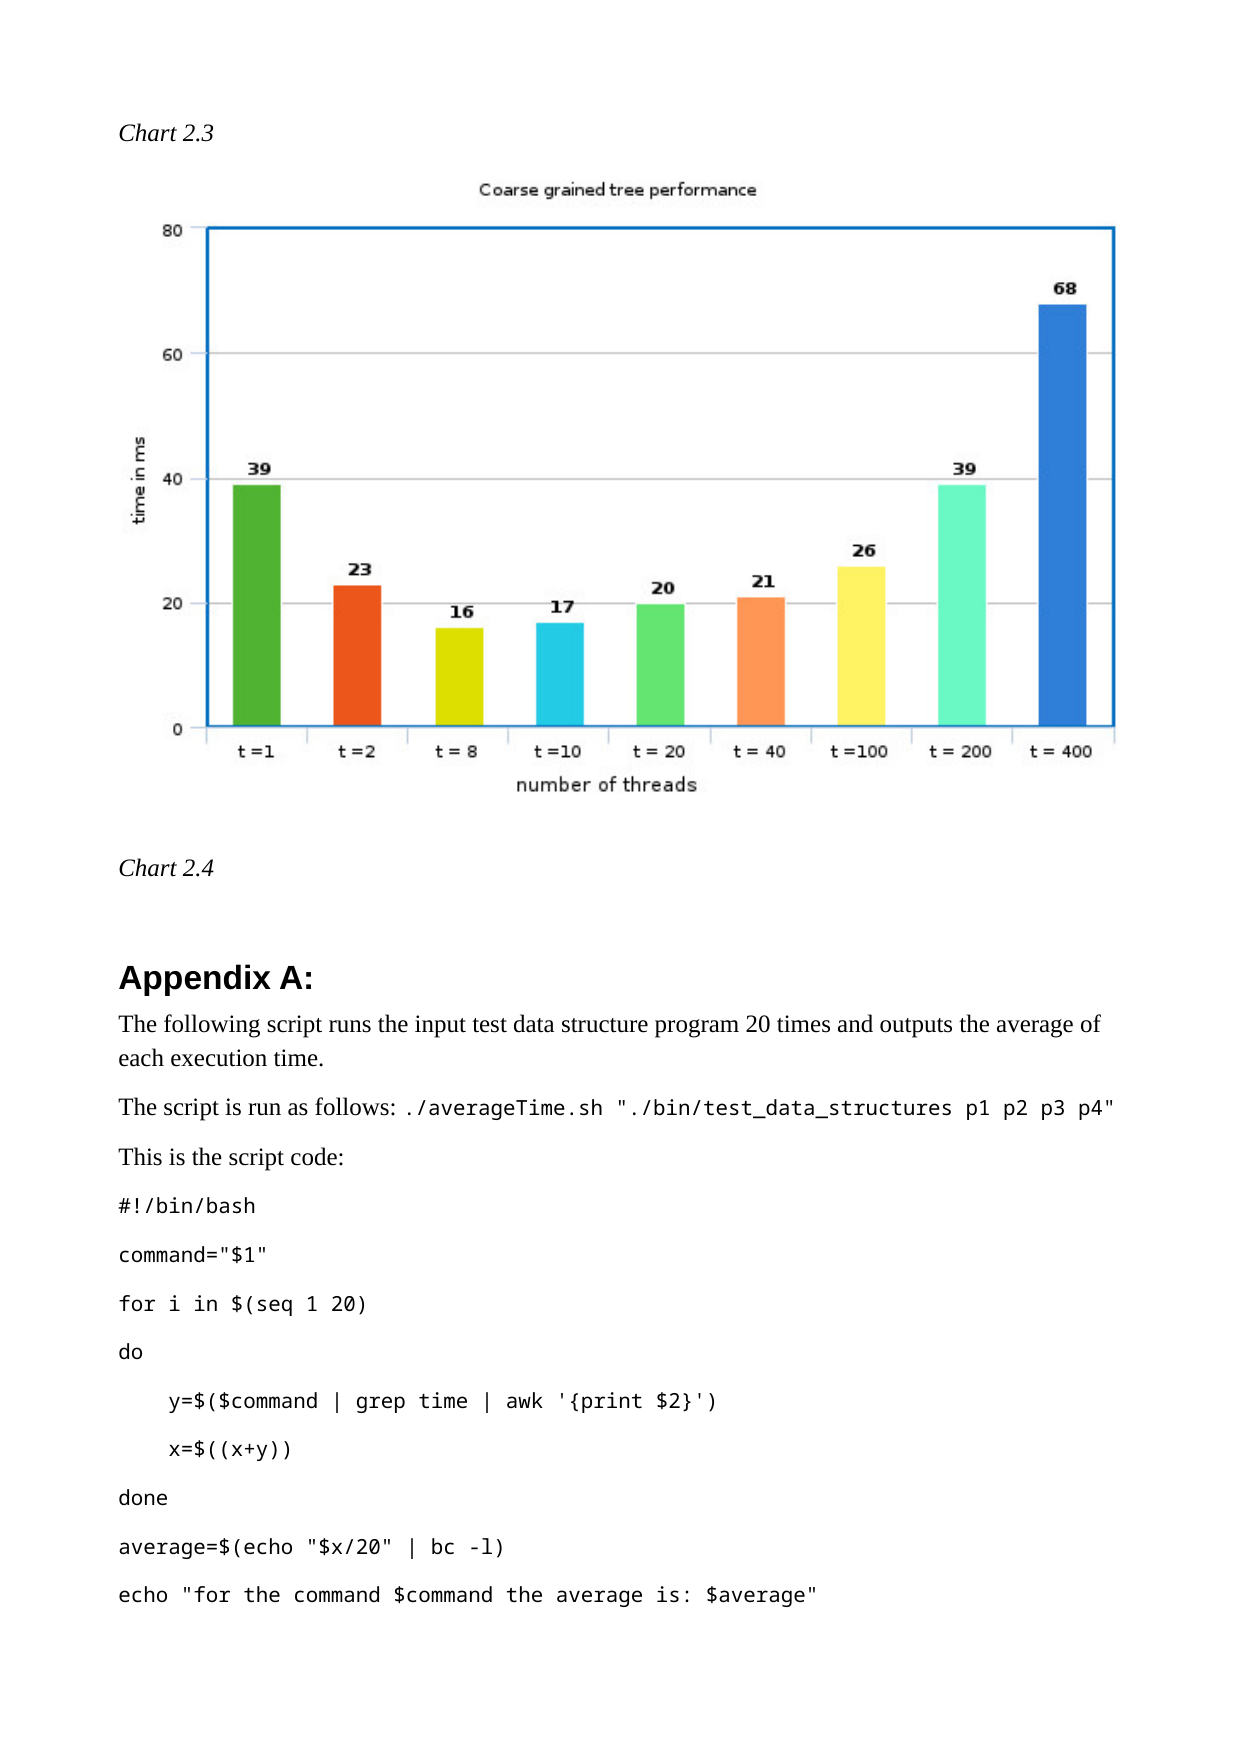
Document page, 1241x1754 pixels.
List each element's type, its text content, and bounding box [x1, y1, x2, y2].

text #!/bin/bash [118, 1191, 1122, 1220]
text The script is run as follows: ./averageTime.sh "./bin/test_data_structures p1 p2 p3 p4" [118, 1092, 1122, 1122]
text Chart 2.3 [118, 118, 1122, 147]
text for i in $(seq 1 20) [118, 1289, 1122, 1317]
text This is the script code: [118, 1142, 1122, 1171]
subtitle Appendix A: [118, 958, 1122, 996]
text The following script runs the input test data structure program 20 times and outputs the average of each execution time. [118, 1009, 1122, 1072]
text x=$((x+y)) [118, 1434, 1122, 1463]
text echo "for the command $command the average is: $average" [118, 1581, 1122, 1609]
text Chart 2.4 [118, 848, 1122, 882]
picture [109, 167, 1131, 848]
text average=$(echo "$x/20" | bc -l) [118, 1532, 1122, 1560]
text y=$($command | grep time | awk '{print $2}') [118, 1386, 1122, 1414]
text do [118, 1337, 1122, 1366]
text done [118, 1483, 1122, 1512]
text command="$1" [118, 1240, 1122, 1268]
